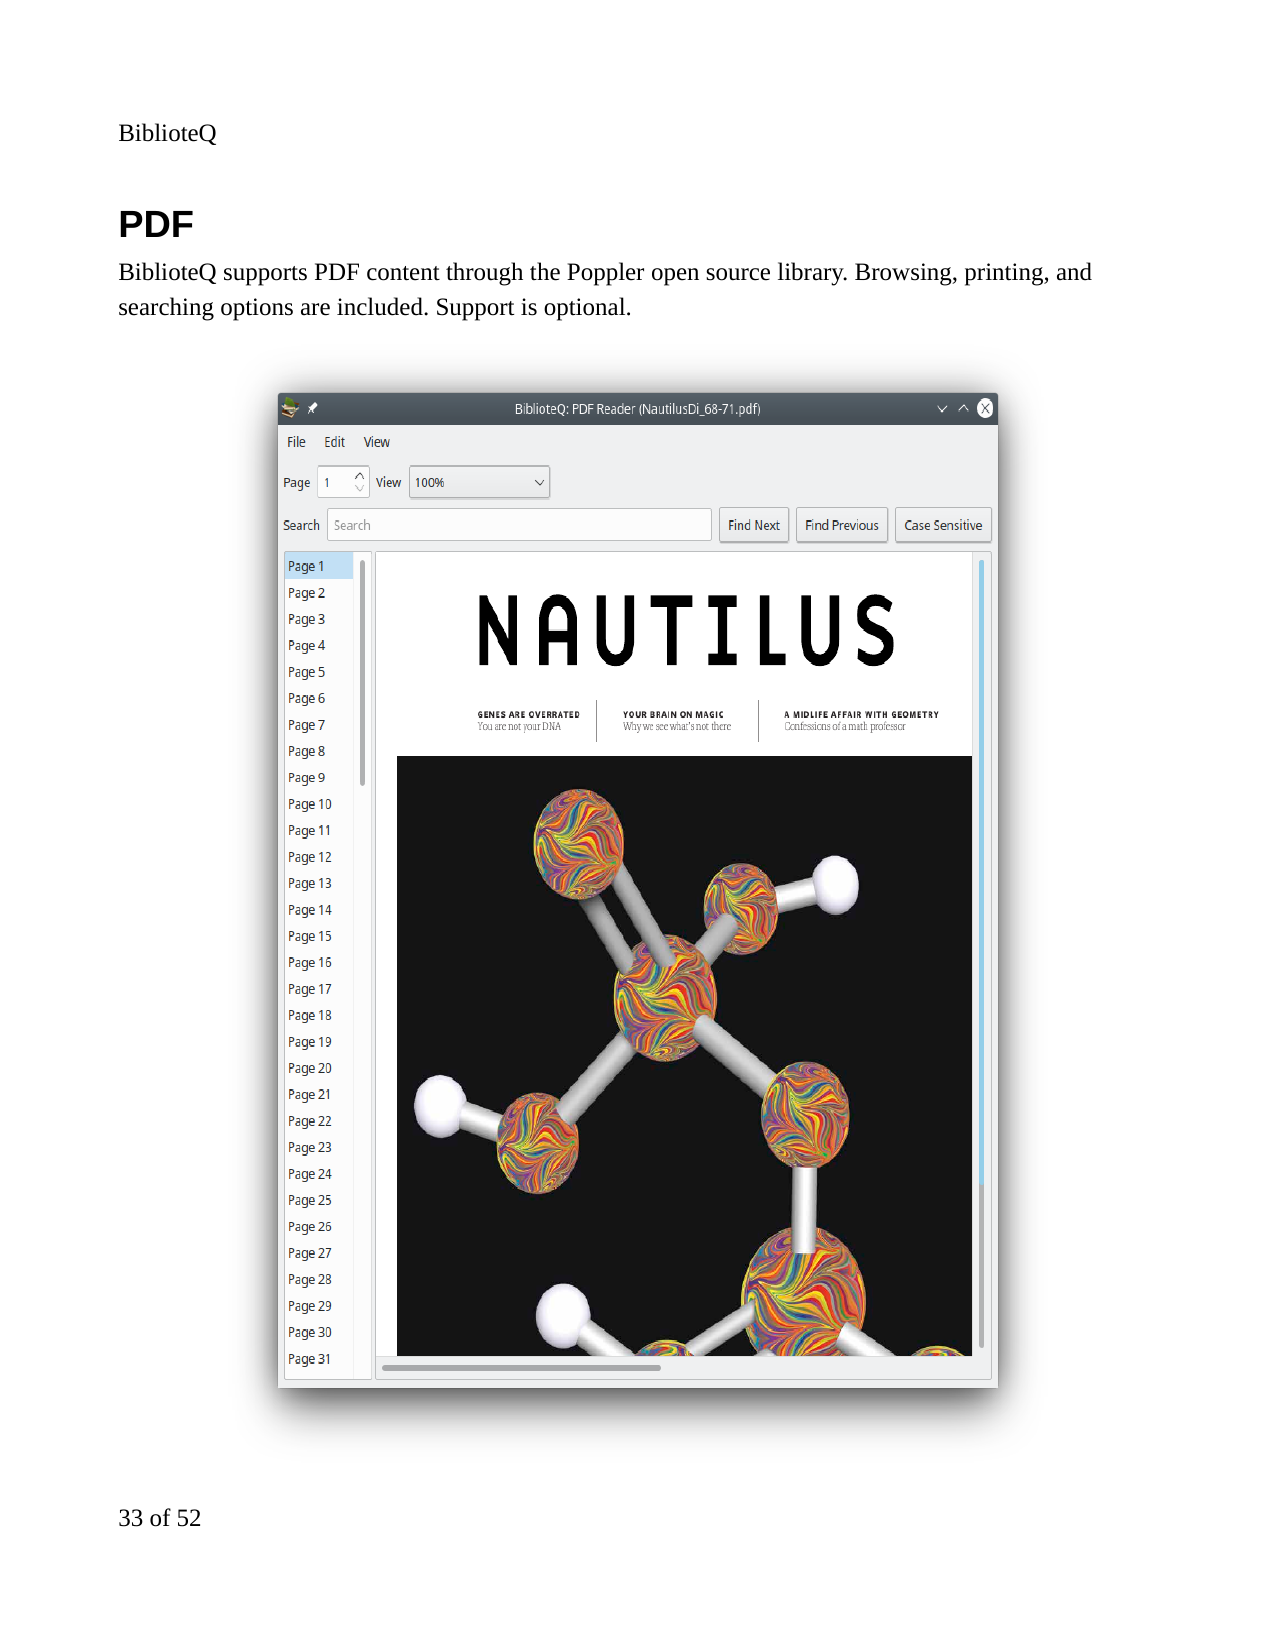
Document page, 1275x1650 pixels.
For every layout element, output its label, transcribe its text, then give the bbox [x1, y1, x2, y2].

text BiblioteQ supports PDF content through the Poppler open source library. Browsing, printing, and searching options are included. Support is optional. [118, 257, 1157, 321]
subtitle PDF [118, 201, 1157, 245]
picture [219, 335, 1056, 1473]
